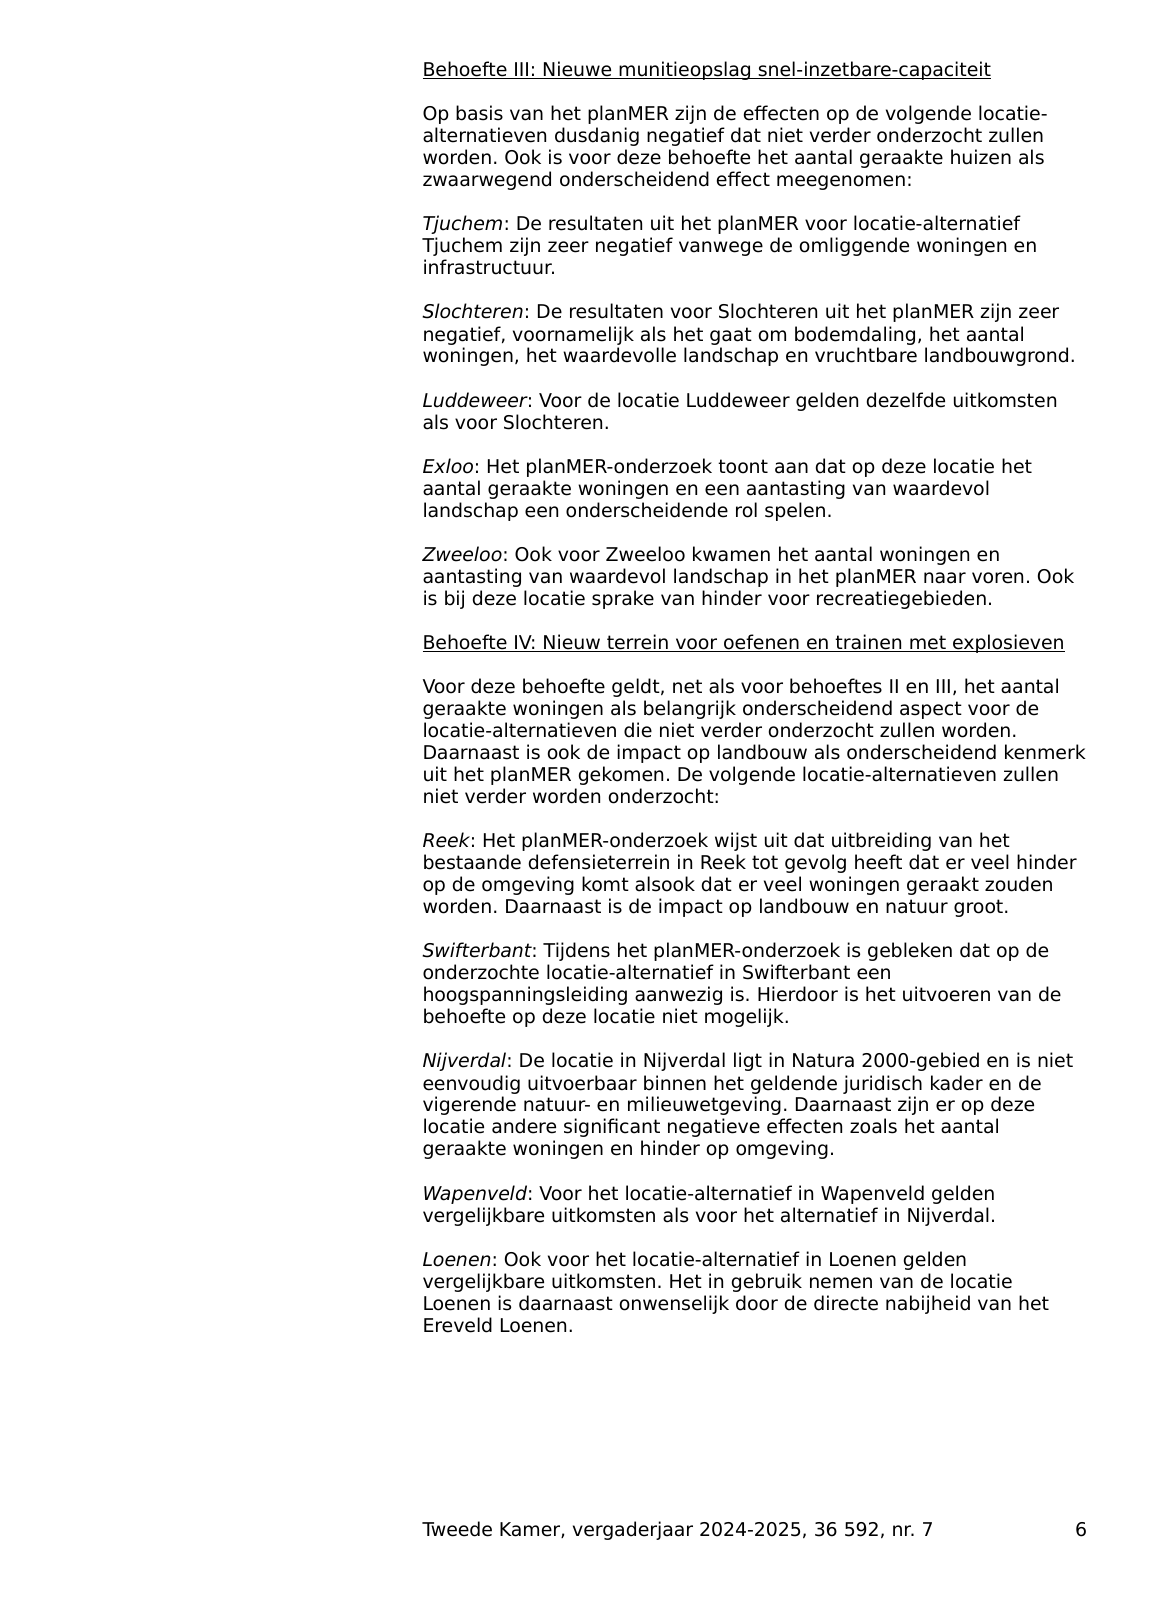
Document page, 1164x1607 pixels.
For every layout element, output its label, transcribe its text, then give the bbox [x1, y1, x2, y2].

text Nijverdal: De locatie in Nijverdal ligt in Natura 2000-gebied en is niet eenvoudig uitvoerbaar binnen het geldende juridisch kader en de vigerende natuur- en milieuwetgeving. Daarnaast zijn er op deze locatie andere significant negatieve effecten zoals het aantal geraakte woningen en hinder op omgeving. [422, 1050, 1087, 1160]
text Loenen: Ook voor het locatie-alternatief in Loenen gelden vergelijkbare uitkomsten. Het in gebruik nemen van de locatie Loenen is daarnaast onwenselijk door de directe nabijheid van het Ereveld Loenen. [422, 1249, 1087, 1337]
subtitle Behoefte IV: Nieuw terrein voor oefenen en trainen met explosieven [422, 632, 1087, 654]
text Voor deze behoefte geldt, net als voor behoeftes II en III, het aantal geraakte woningen als belangrijk onderscheidend aspect voor de locatie-alternatieven die niet verder onderzocht zullen worden. Daarnaast is ook de impact op landbouw als onderscheidend kenmerk uit het planMER gekomen. De volgende locatie-alternatieven zullen niet verder worden onderzocht: [422, 676, 1087, 808]
text Reek: Het planMER-onderzoek wijst uit dat uitbreiding van het bestaande defensieterrein in Reek tot gevolg heeft dat er veel hinder op de omgeving komt alsook dat er veel woningen geraakt zouden worden. Daarnaast is de impact op landbouw en natuur groot. [422, 830, 1087, 918]
text Slochteren: De resultaten voor Slochteren uit het planMER zijn zeer negatief, voornamelijk als het gaat om bodemdaling, het aantal woningen, het waardevolle landschap en vruchtbare landbouwgrond. [422, 301, 1087, 367]
text Op basis van het planMER zijn de effecten op de volgende locatie-alternatieven dusdanig negatief dat niet verder onderzocht zullen worden. Ook is voor deze behoefte het aantal geraakte huizen als zwaarwegend onderscheidend effect meegenomen: [422, 103, 1087, 191]
text Exloo: Het planMER-onderzoek toont aan dat op deze locatie het aantal geraakte woningen en een aantasting van waardevol landschap een onderscheidende rol spelen. [422, 456, 1087, 522]
text Wapenveld: Voor het locatie-alternatief in Wapenveld gelden vergelijkbare uitkomsten als voor het alternatief in Nijverdal. [422, 1182, 1087, 1226]
text Luddeweer: Voor de locatie Luddeweer gelden dezelfde uitkomsten als voor Slochteren. [422, 389, 1087, 433]
text Swifterbant: Tijdens het planMER-onderzoek is gebleken dat op de onderzochte locatie-alternatief in Swifterbant een hoogspanningsleiding aanwezig is. Hierdoor is het uitvoeren van de behoefte op deze locatie niet mogelijk. [422, 940, 1087, 1028]
text Tjuchem: De resultaten uit het planMER voor locatie-alternatief Tjuchem zijn zeer negatief vanwege de omliggende woningen en infrastructuur. [422, 213, 1087, 279]
text Zweeloo: Ook voor Zweeloo kwamen het aantal woningen en aantasting van waardevol landschap in het planMER naar voren. Ook is bij deze locatie sprake van hinder voor recreatiegebieden. [422, 544, 1087, 610]
subtitle Behoefte III: Nieuwe munitieopslag snel-inzetbare-capaciteit [422, 59, 1087, 81]
